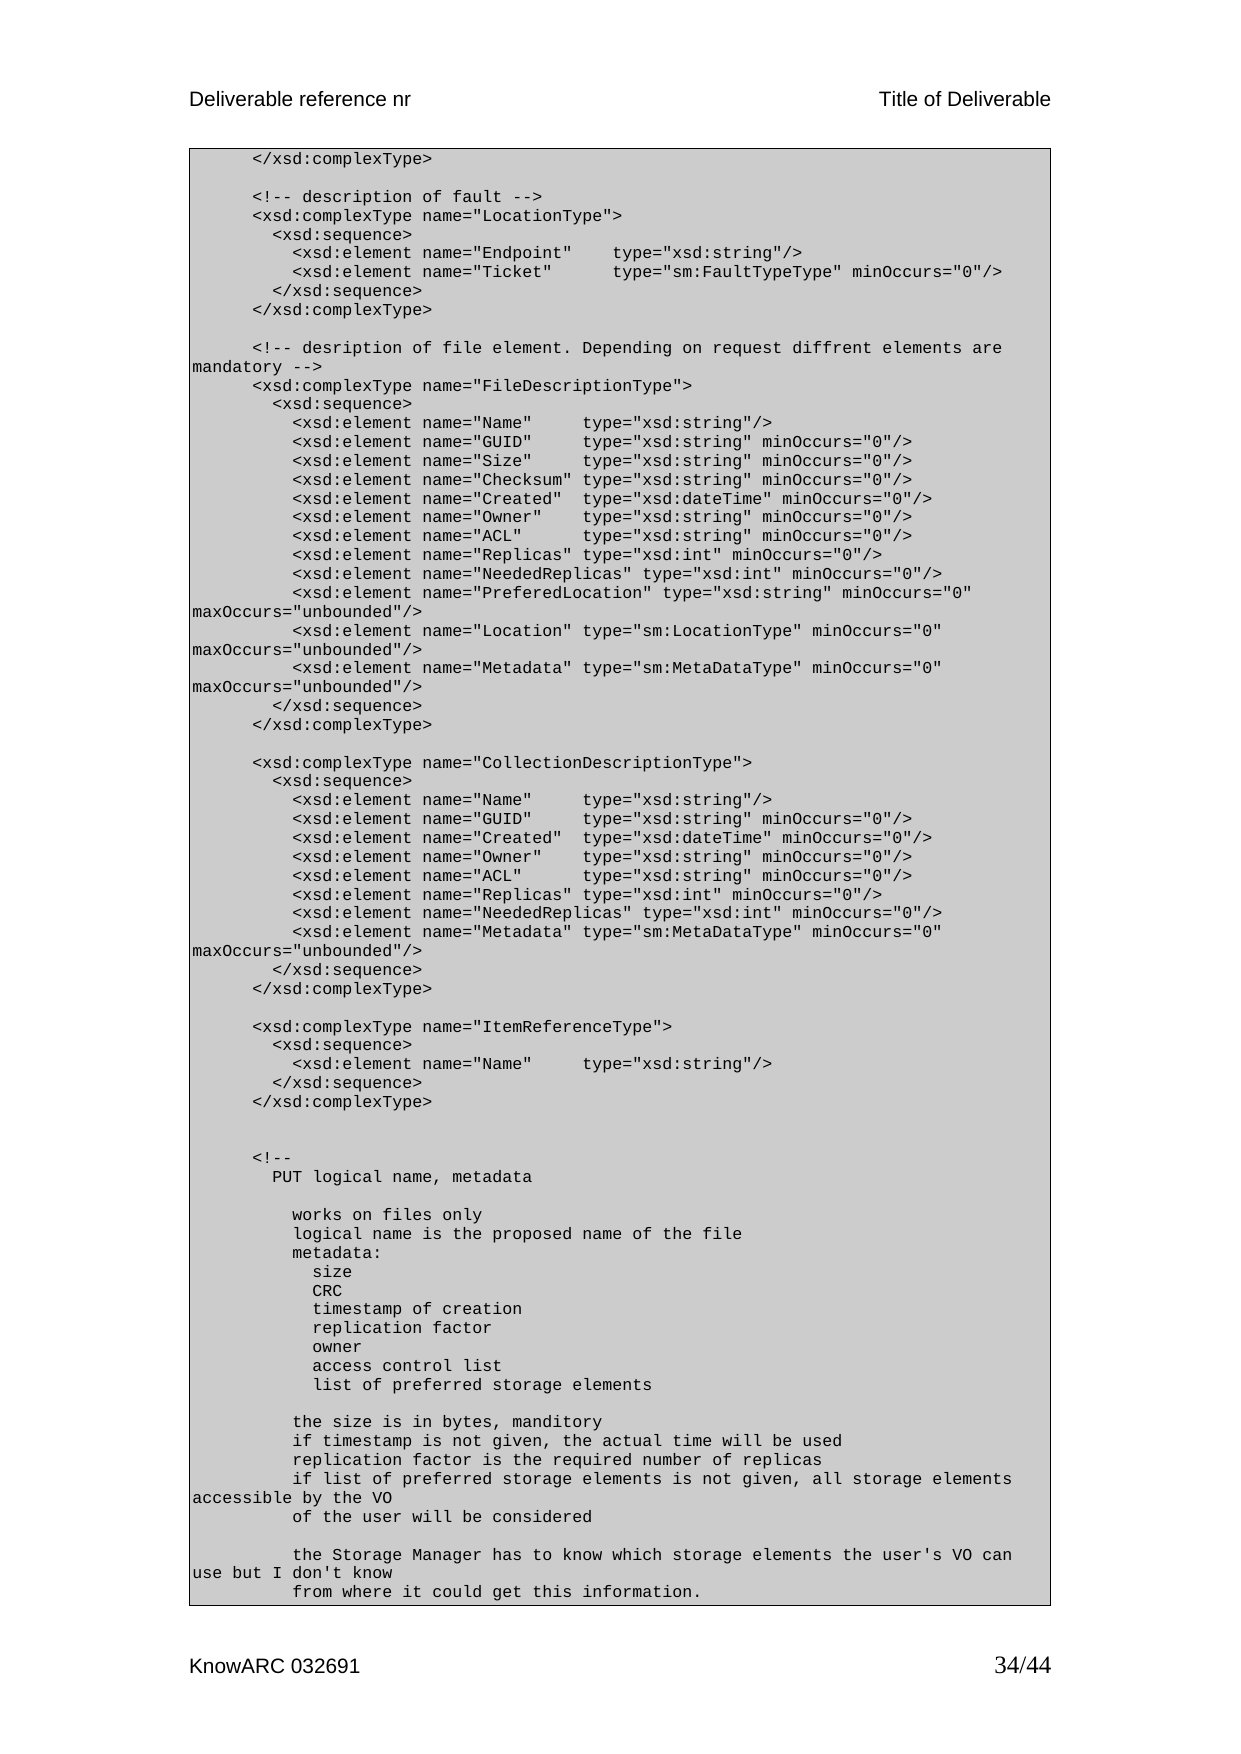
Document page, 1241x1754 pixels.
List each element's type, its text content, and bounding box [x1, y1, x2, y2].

text <xsd:element name="Metadata" type="sm:MetaDataType" minOccurs="0" maxOccurs="unbounded"/> [190, 921, 1050, 958]
text <xsd:complexType name="ItemReferenceType"> [190, 1015, 1050, 1034]
text <xsd:element name="Endpoint" type="xsd:string"/> [190, 242, 1050, 261]
text <xsd:element name="Name" type="xsd:string"/> [190, 1053, 1050, 1072]
text <xsd:sequence> [190, 1034, 1050, 1053]
text <xsd:element name="ACL" type="xsd:string" minOccurs="0"/> [190, 525, 1050, 544]
text <xsd:complexType name="CollectionDescriptionType"> [190, 751, 1050, 770]
text </xsd:sequence> [190, 958, 1050, 977]
text <xsd:element name="Name" type="xsd:string"/> [190, 789, 1050, 808]
text <xsd:complexType name="FileDescriptionType"> [190, 374, 1050, 393]
text replication factor [190, 1317, 1050, 1336]
text timestamp of creation [190, 1298, 1050, 1317]
text <xsd:element name="ACL" type="xsd:string" minOccurs="0"/> [190, 864, 1050, 883]
text <xsd:element name="Owner" type="xsd:string" minOccurs="0"/> [190, 845, 1050, 864]
text <xsd:element name="Checksum" type="xsd:string" minOccurs="0"/> [190, 468, 1050, 487]
text size [190, 1260, 1050, 1279]
text <!-- description of fault --> [190, 185, 1050, 204]
text </xsd:sequence> [190, 694, 1050, 713]
text <!-- [190, 1147, 1050, 1166]
text <xsd:element name="Owner" type="xsd:string" minOccurs="0"/> [190, 506, 1050, 525]
text PUT logical name, metadata [190, 1166, 1050, 1185]
text <xsd:element name="GUID" type="xsd:string" minOccurs="0"/> [190, 431, 1050, 449]
text list of preferred storage elements [190, 1373, 1050, 1392]
text <xsd:element name="NeededReplicas" type="xsd:int" minOccurs="0"/> [190, 562, 1050, 581]
text if list of preferred storage elements is not given, all storage elements accessible by the VO [190, 1467, 1050, 1505]
text </xsd:complexType> [190, 1090, 1050, 1109]
text <xsd:sequence> [190, 770, 1050, 789]
text <xsd:element name="Created" type="xsd:dateTime" minOccurs="0"/> [190, 487, 1050, 506]
text </xsd:sequence> [190, 1072, 1050, 1090]
text <xsd:element name="Replicas" type="xsd:int" minOccurs="0"/> [190, 883, 1050, 902]
text logical name is the proposed name of the file [190, 1222, 1050, 1241]
text <xsd:element name="GUID" type="xsd:string" minOccurs="0"/> [190, 808, 1050, 826]
text <xsd:element name="PreferedLocation" type="xsd:string" minOccurs="0" maxOccurs="unbounded"/> [190, 581, 1050, 619]
text of the user will be considered [190, 1505, 1050, 1524]
text <xsd:element name="Metadata" type="sm:MetaDataType" minOccurs="0" maxOccurs="unbounded"/> [190, 657, 1050, 694]
text <xsd:sequence> [190, 393, 1050, 412]
text </xsd:complexType> [190, 149, 1050, 167]
text </xsd:sequence> [190, 280, 1050, 298]
text <xsd:element name="Replicas" type="xsd:int" minOccurs="0"/> [190, 544, 1050, 562]
text the size is in bytes, manditory [190, 1411, 1050, 1430]
text owner [190, 1336, 1050, 1354]
text if timestamp is not given, the actual time will be used [190, 1430, 1050, 1449]
text <xsd:sequence> [190, 223, 1050, 242]
text <!-- desription of file element. Depending on request diffrent elements are mandatory --> [190, 336, 1050, 374]
text <xsd:element name="Location" type="sm:LocationType" minOccurs="0" maxOccurs="unbounded"/> [190, 619, 1050, 657]
text CRC [190, 1279, 1050, 1298]
text from where it could get this information. [190, 1581, 1050, 1605]
text works on files only [190, 1203, 1050, 1222]
text </xsd:complexType> [190, 713, 1050, 732]
text replication factor is the required number of replicas [190, 1449, 1050, 1467]
text access control list [190, 1354, 1050, 1373]
text </xsd:complexType> [190, 977, 1050, 996]
text the Storage Manager has to know which storage elements the user's VO can use but I don't know [190, 1543, 1050, 1581]
text metadata: [190, 1241, 1050, 1260]
text <xsd:complexType name="LocationType"> [190, 204, 1050, 223]
text <xsd:element name="NeededReplicas" type="xsd:int" minOccurs="0"/> [190, 902, 1050, 921]
text <xsd:element name="Created" type="xsd:dateTime" minOccurs="0"/> [190, 826, 1050, 845]
text <xsd:element name="Ticket" type="sm:FaultTypeType" minOccurs="0"/> [190, 261, 1050, 280]
text </xsd:complexType> [190, 298, 1050, 317]
text <xsd:element name="Size" type="xsd:string" minOccurs="0"/> [190, 449, 1050, 468]
text <xsd:element name="Name" type="xsd:string"/> [190, 412, 1050, 431]
